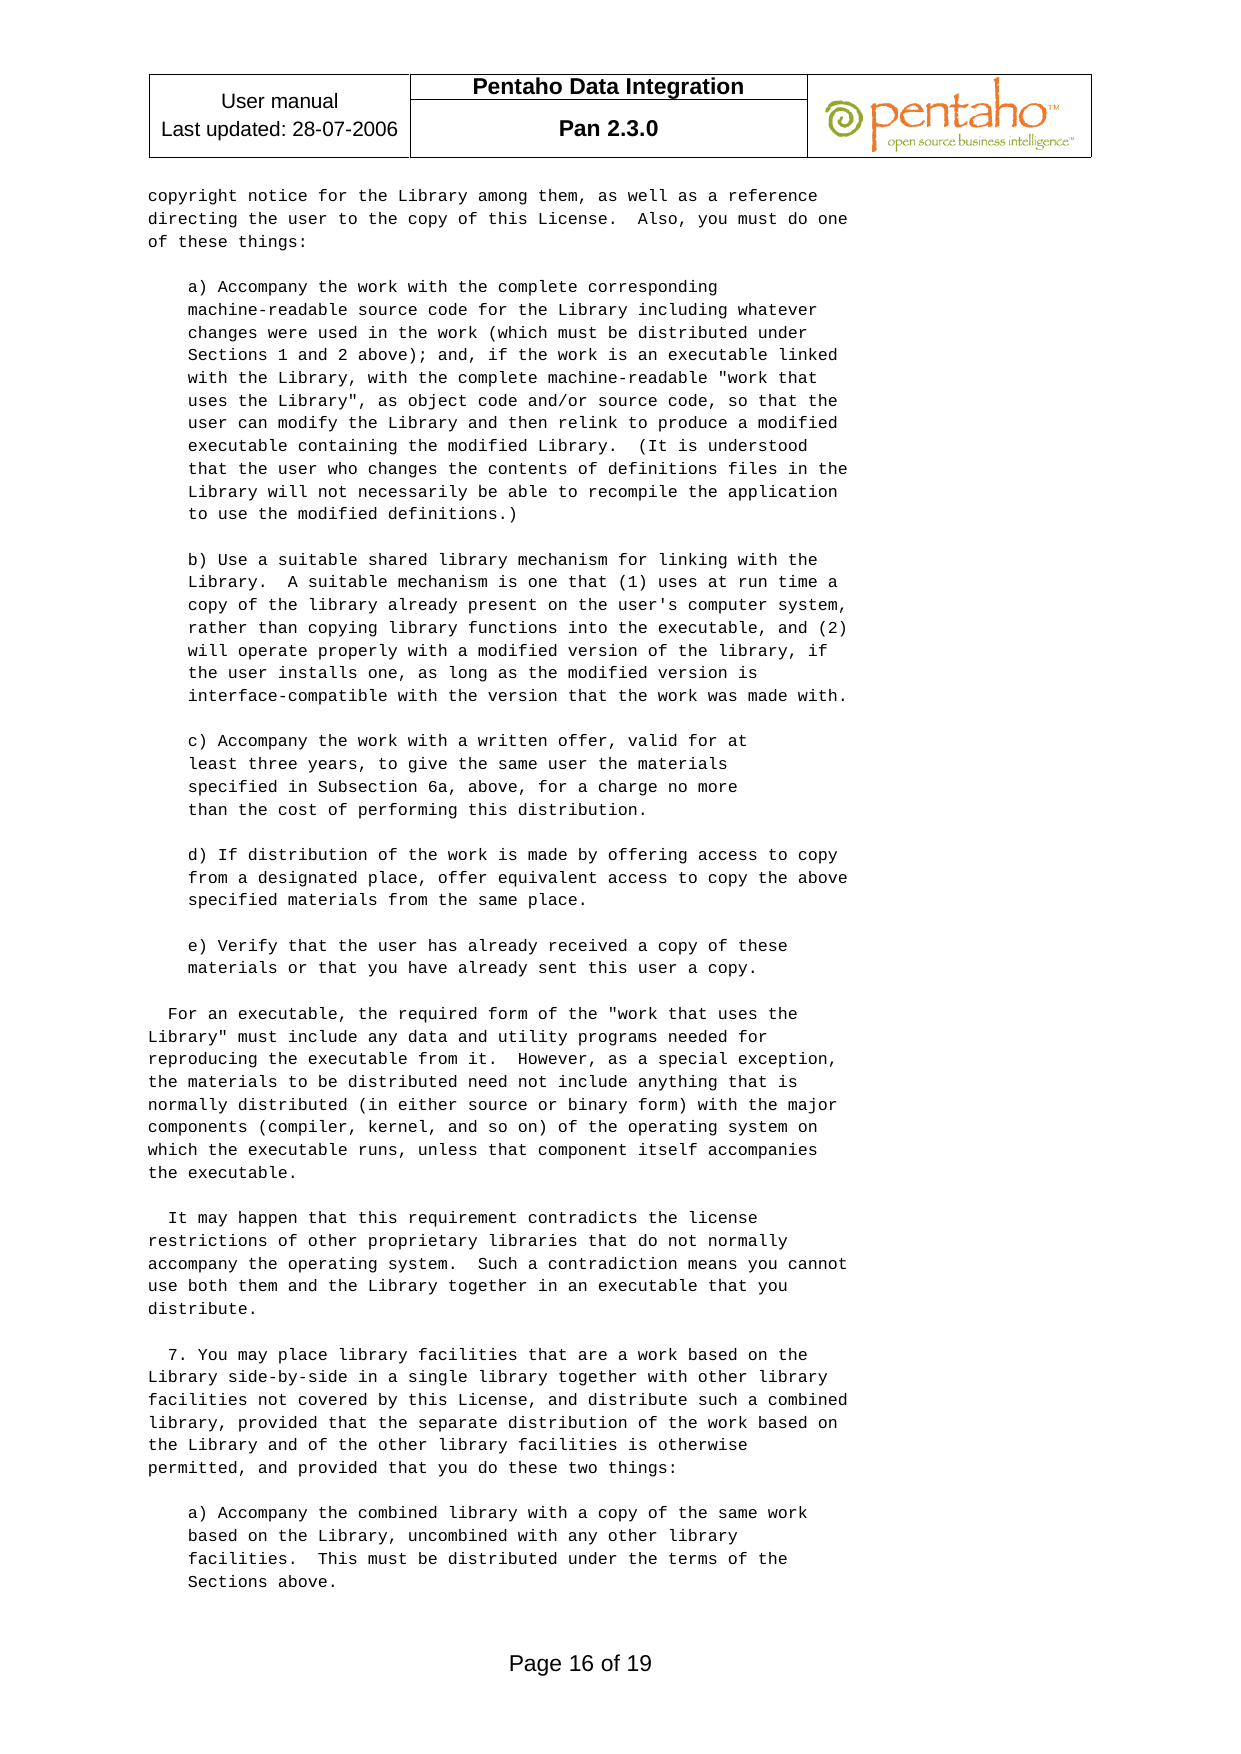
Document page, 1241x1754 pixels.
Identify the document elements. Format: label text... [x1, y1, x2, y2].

text copyright notice for the Library among them, as well as a reference directing the user to the copy of this License. Also, you must do one of these things: a) Accompany the work with the complete corresponding machine-readable source code for the Library including whatever changes were used in the work (which must be distributed under Sections 1 and 2 above); and, if the work is an executable linked with the Library, with the complete machine-readable "work that uses the Library", as object code and/or source code, so that the user can modify the Library and then relink to produce a modified executable containing the modified Library. (It is understood that the user who changes the contents of definitions files in the Library will not necessarily be able to recompile the application to use the modified definitions.) b) Use a suitable shared library mechanism for linking with the Library. A suitable mechanism is one that (1) uses at run time a copy of the library already present on the user's computer system, rather than copying library functions into the executable, and (2) will operate properly with a modified version of the library, if the user installs one, as long as the modified version is interface-compatible with the version that the work was made with. c) Accompany the work with a written offer, valid for at least three years, to give the same user the materials specified in Subsection 6a, above, for a charge no more than the cost of performing this distribution. d) If distribution of the work is made by offering access to copy from a designated place, offer equivalent access to copy the above specified materials from the same place. e) Verify that the user has already received a copy of these materials or that you have already sent this user a copy. For an executable, the required form of the "work that uses the Library" must include any data and utility programs needed for reproducing the executable from it. However, as a special exception, the materials to be distributed need not include anything that is normally distributed (in either source or binary form) with the major components (compiler, kernel, and so on) of the operating system on which the executable runs, unless that component itself accompanies the executable. It may happen that this requirement contradicts the license restrictions of other proprietary libraries that do not normally accompany the operating system. Such a contradiction means you cannot use both them and the Library together in an executable that you distribute. 7. You may place library facilities that are a work based on the Library side-by-side in a single library together with other library facilities not covered by this License, and distribute such a combined library, provided that the separate distribution of the work based on the Library and of the other library facilities is otherwise permitted, and provided that you do these two things: a) Accompany the combined library with a copy of the same work based on the Library, uncombined with any other library facilities. This must be distributed under the terms of the Sections above. [148, 188, 1092, 1592]
